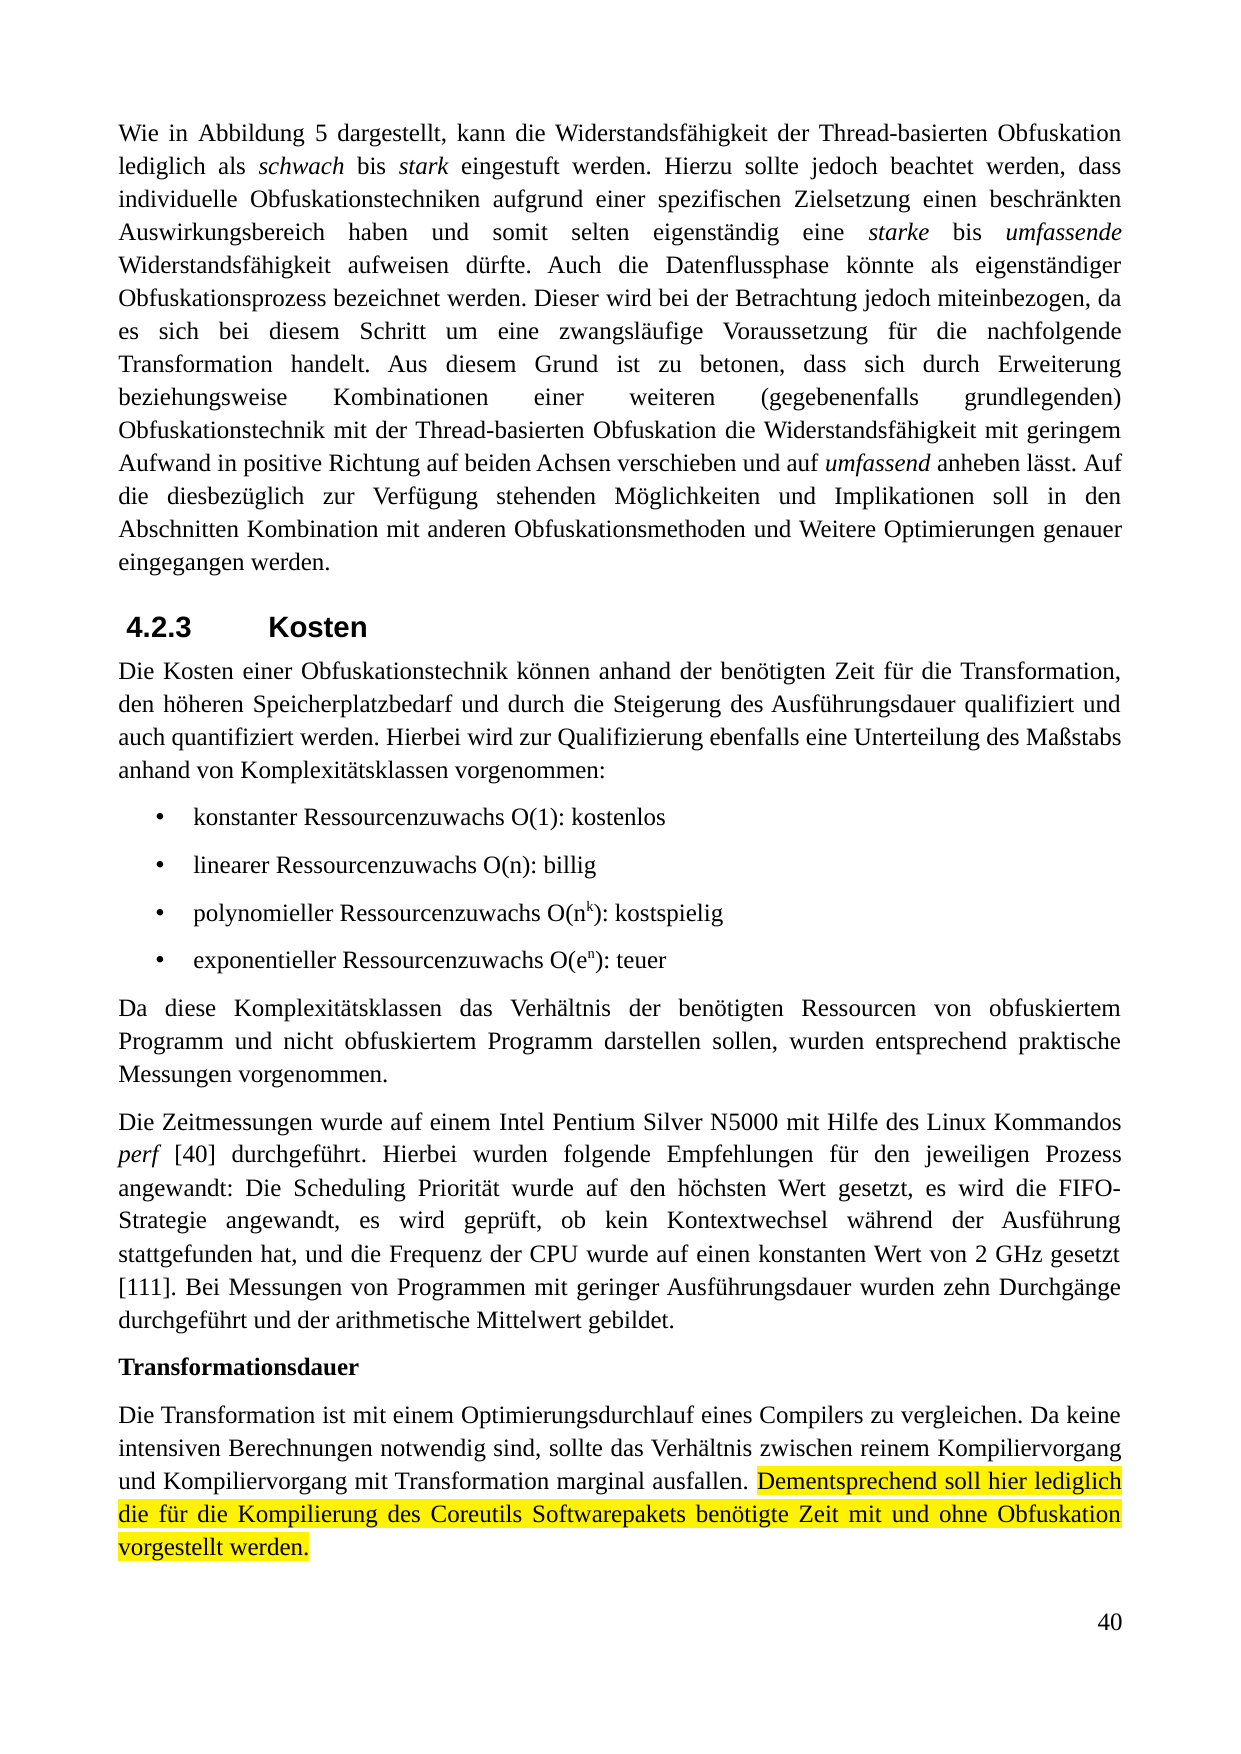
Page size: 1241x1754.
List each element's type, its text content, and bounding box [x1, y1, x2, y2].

text Die Kosten einer Obfuskationstechnik können anhand der benötigten Zeit für die Transformation, den höheren Speicherplatzbedarf und durch die Steigerung des Ausführungsdauer qualifiziert und auch quantifiziert werden. Hierbei wird zur Qualifizierung ebenfalls eine Unterteilung des Maßstabs anhand von Komplexitätsklassen vorgenommen: [118, 656, 1122, 784]
list linearer Ressourcenzuwachs O(n): billig [156, 850, 1122, 879]
text Die Zeitmessungen wurde auf einem Intel Pentium Silver N5000 mit Hilfe des Linux Kommandos perf [40] durchgeführt. Hierbei wurden folgende Empfehlungen für den jeweiligen Prozess angewandt: Die Scheduling Priorität wurde auf den höchsten Wert gesetzt, es wird die FIFO-Strategie angewandt, es wird geprüft, ob kein Kontextwechsel während der Ausführung stattgefunden hat, und die Frequenz der CPU wurde auf einen konstanten Wert von 2 GHz gesetzt [111]. Bei Messungen von Programmen mit geringer Ausführungsdauer wurden zehn Durchgänge durchgeführt und der arithmetische Mittelwert gebildet. [118, 1107, 1122, 1333]
text Die Transformation ist mit einem Optimierungsdurchlauf eines Compilers zu vergleichen. Da keine intensiven Berechnungen notwendig sind, sollte das Verhältnis zwischen reinem Kompiliervorgang und Kompiliervorgang mit Transformation marginal ausfallen. Dementsprechend soll hier lediglich die für die Kompilierung des Coreutils Softwarepakets benötigte Zeit mit und ohne Obfuskation vorgestellt werden. [118, 1400, 1122, 1561]
text Wie in Abbildung 5 dargestellt, kann die Widerstandsfähigkeit der Thread-basierten Obfuskation lediglich als schwach bis stark eingestuft werden. Hierzu sollte jedoch beachtet werden, dass individuelle Obfuskationstechniken aufgrund einer spezifischen Zielsetzung einen beschränkten Auswirkungsbereich haben und somit selten eigenständig eine starke bis umfassende Widerstandsfähigkeit aufweisen dürfte. Auch die Datenflussphase könnte als eigenständiger Obfuskationsprozess bezeichnet werden. Dieser wird bei der Betrachtung jedoch miteinbezogen, da es sich bei diesem Schritt um eine zwangsläufige Voraussetzung für die nachfolgende Transformation handelt. Aus diesem Grund ist zu betonen, dass sich durch Erweiterung beziehungsweise Kombinationen einer weiteren (gegebenenfalls grundlegenden) Obfuskationstechnik mit der Thread-basierten Obfuskation die Widerstandsfähigkeit mit geringem Aufwand in positive Richtung auf beiden Achsen verschieben und auf umfassend anheben lässt. Auf die diesbezüglich zur Verfügung stehenden Möglichkeiten und Implikationen soll in den Abschnitten Kombination mit anderen Obfuskationsmethoden und Weitere Optimierungen genauer eingegangen werden. [118, 118, 1122, 576]
text Da diese Komplexitätsklassen das Verhältnis der benötigten Ressourcen von obfuskiertem Programm und nicht obfuskiertem Programm darstellen sollen, wurden entsprechend praktische Messungen vorgenommen. [118, 993, 1122, 1088]
text Transformationsdauer [118, 1352, 1122, 1381]
list konstanter Ressourcenzuwachs O(1): kostenlos [156, 802, 1122, 831]
list exponentieller Ressourcenzuwachs O(en): teuer [156, 945, 1122, 974]
list polynomieller Ressourcenzuwachs O(nk): kostspielig [156, 898, 1122, 926]
subtitle Kosten [118, 609, 1122, 643]
